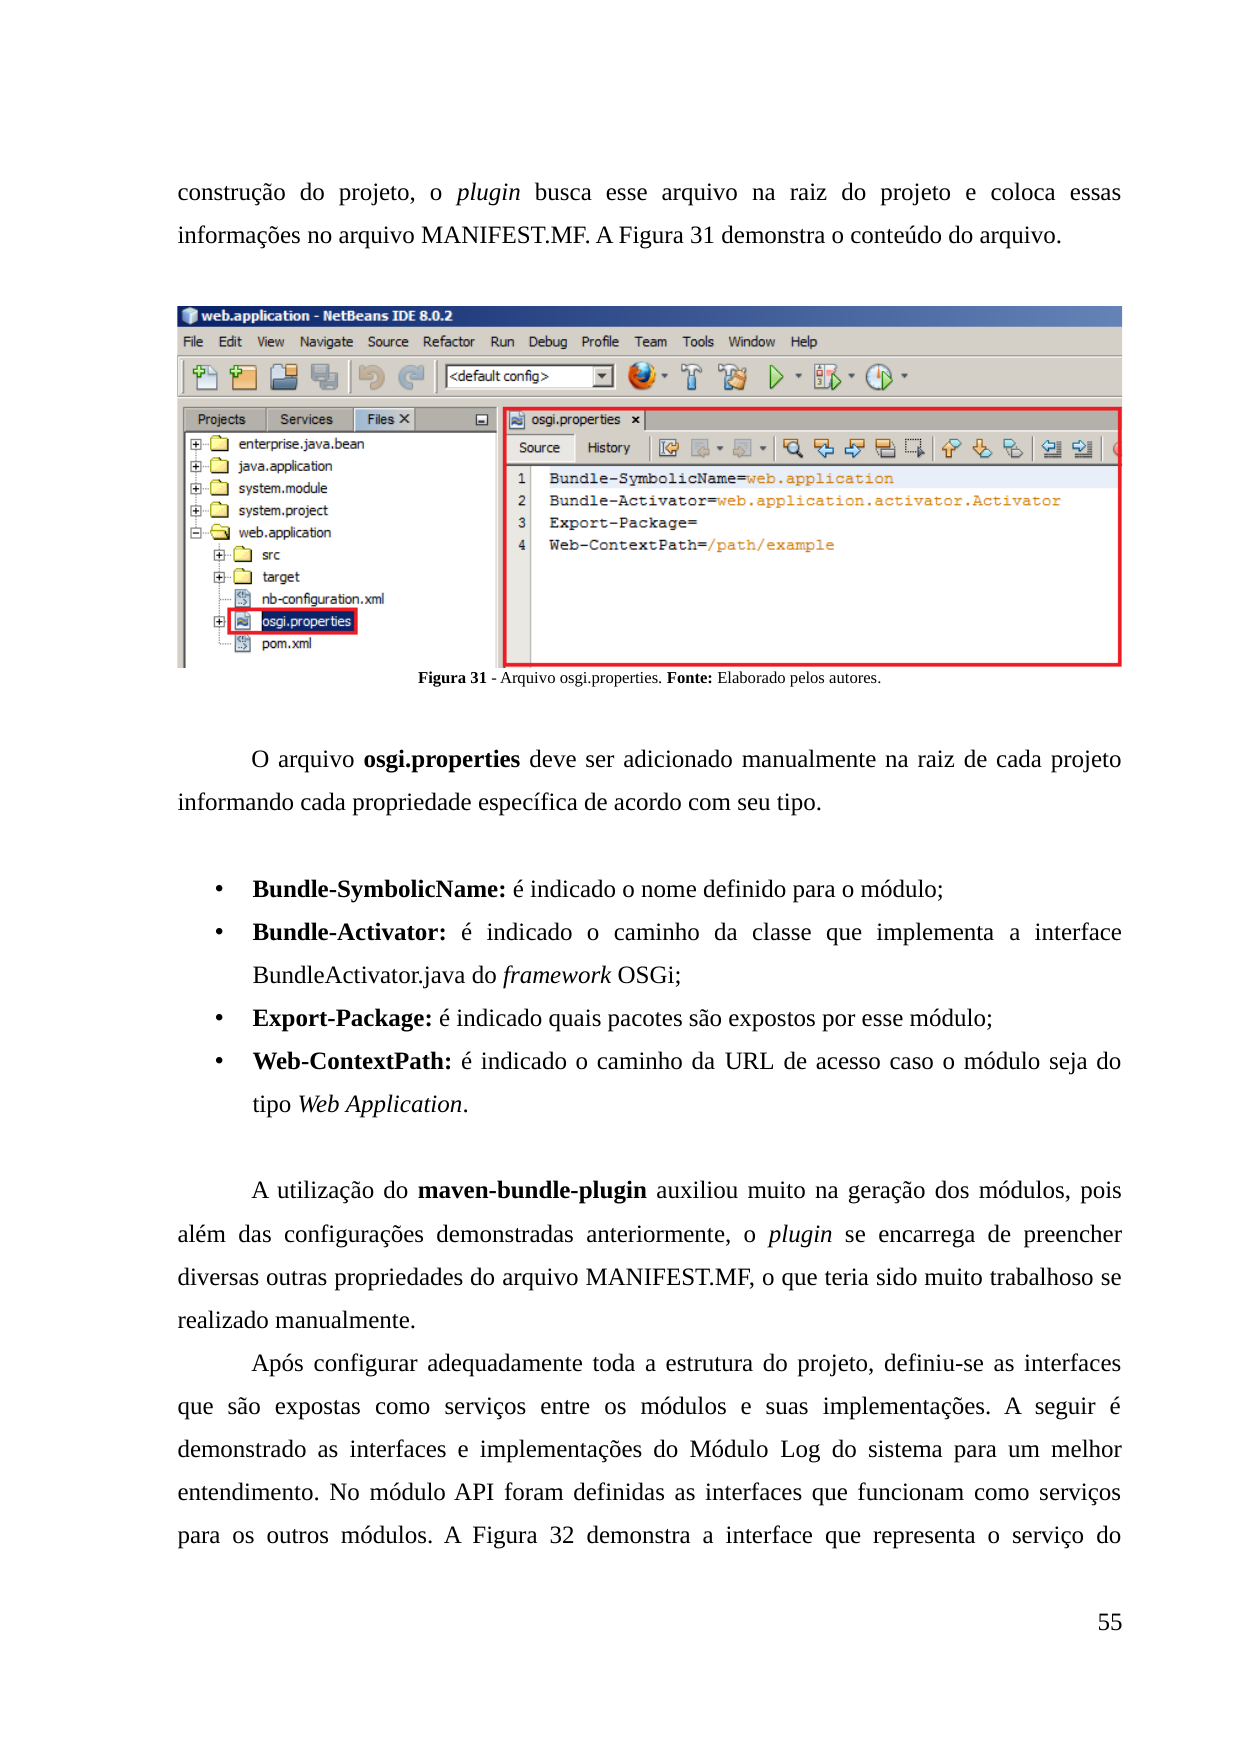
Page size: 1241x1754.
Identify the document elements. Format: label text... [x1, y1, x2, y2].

list Web-ContextPath: é indicado o caminho da URL de acesso caso o módulo seja do tipo Web Application. [215, 1046, 1122, 1118]
list Export-Package: é indicado quais pacotes são expostos por esse módulo; [215, 1003, 1122, 1032]
picture [177, 306, 1123, 668]
text O arquivo osgi.properties deve ser adicionado manualmente na raiz de cada projeto informando cada propriedade específica de acordo com seu tipo. [177, 744, 1122, 816]
list Bundle-SymbolicName: é indicado o nome definido para o módulo; [215, 874, 1122, 902]
text A utilização do maven-bundle-plugin auxiliou muito na geração dos módulos, pois além das configurações demonstradas anteriormente, o plugin se encarrega de preencher diversas outras propriedades do arquivo MANIFEST.MF, o que teria sido muito trabalhoso se realizado manualmente. [177, 1176, 1122, 1334]
text Figura 31 - Arquivo osgi.properties. Fonte: Elaborado pelos autores. [177, 668, 1122, 687]
text construção do projeto, o plugin busca esse arquivo na raiz do projeto e coloca essas informações no arquivo MANIFEST.MF. A Figura 31 demonstra o conteúdo do arquivo. [177, 177, 1122, 249]
list Bundle-Activator: é indicado o caminho da classe que implementa a interface BundleActivator.java do framework OSGi; [215, 917, 1122, 989]
text Após configurar adequadamente toda a estrutura do projeto, definiu-se as interfaces que são expostas como serviços entre os módulos e suas implementações. A seguir é demonstrado as interfaces e implementações do Módulo Log do sistema para um melhor entendimento. No módulo API foram definidas as interfaces que funcionam como serviços para os outros módulos. A Figura 32 demonstra a interface que representa o serviço do [177, 1348, 1122, 1549]
